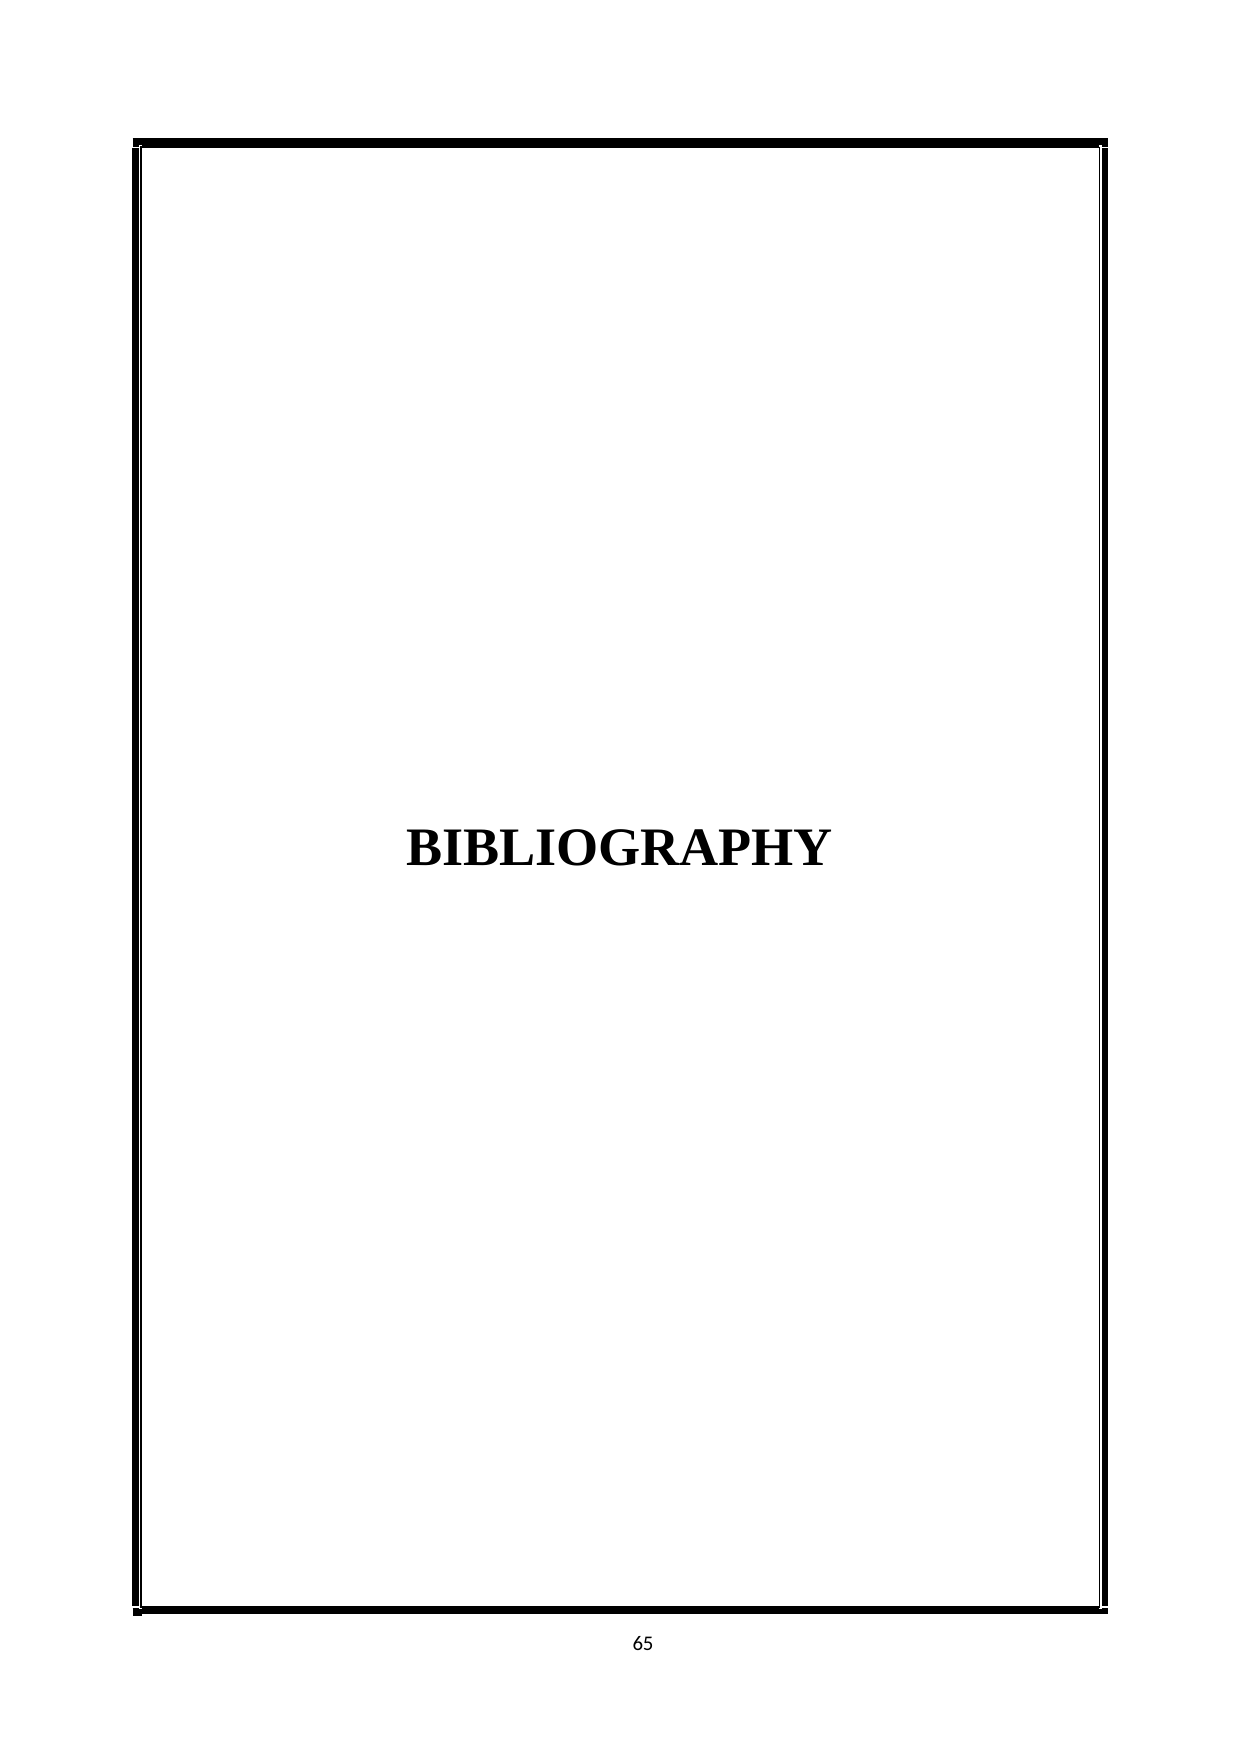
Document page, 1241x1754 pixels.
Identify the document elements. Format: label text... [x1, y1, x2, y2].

subtitle BIBLIOGRAPHY [407, 815, 1123, 877]
